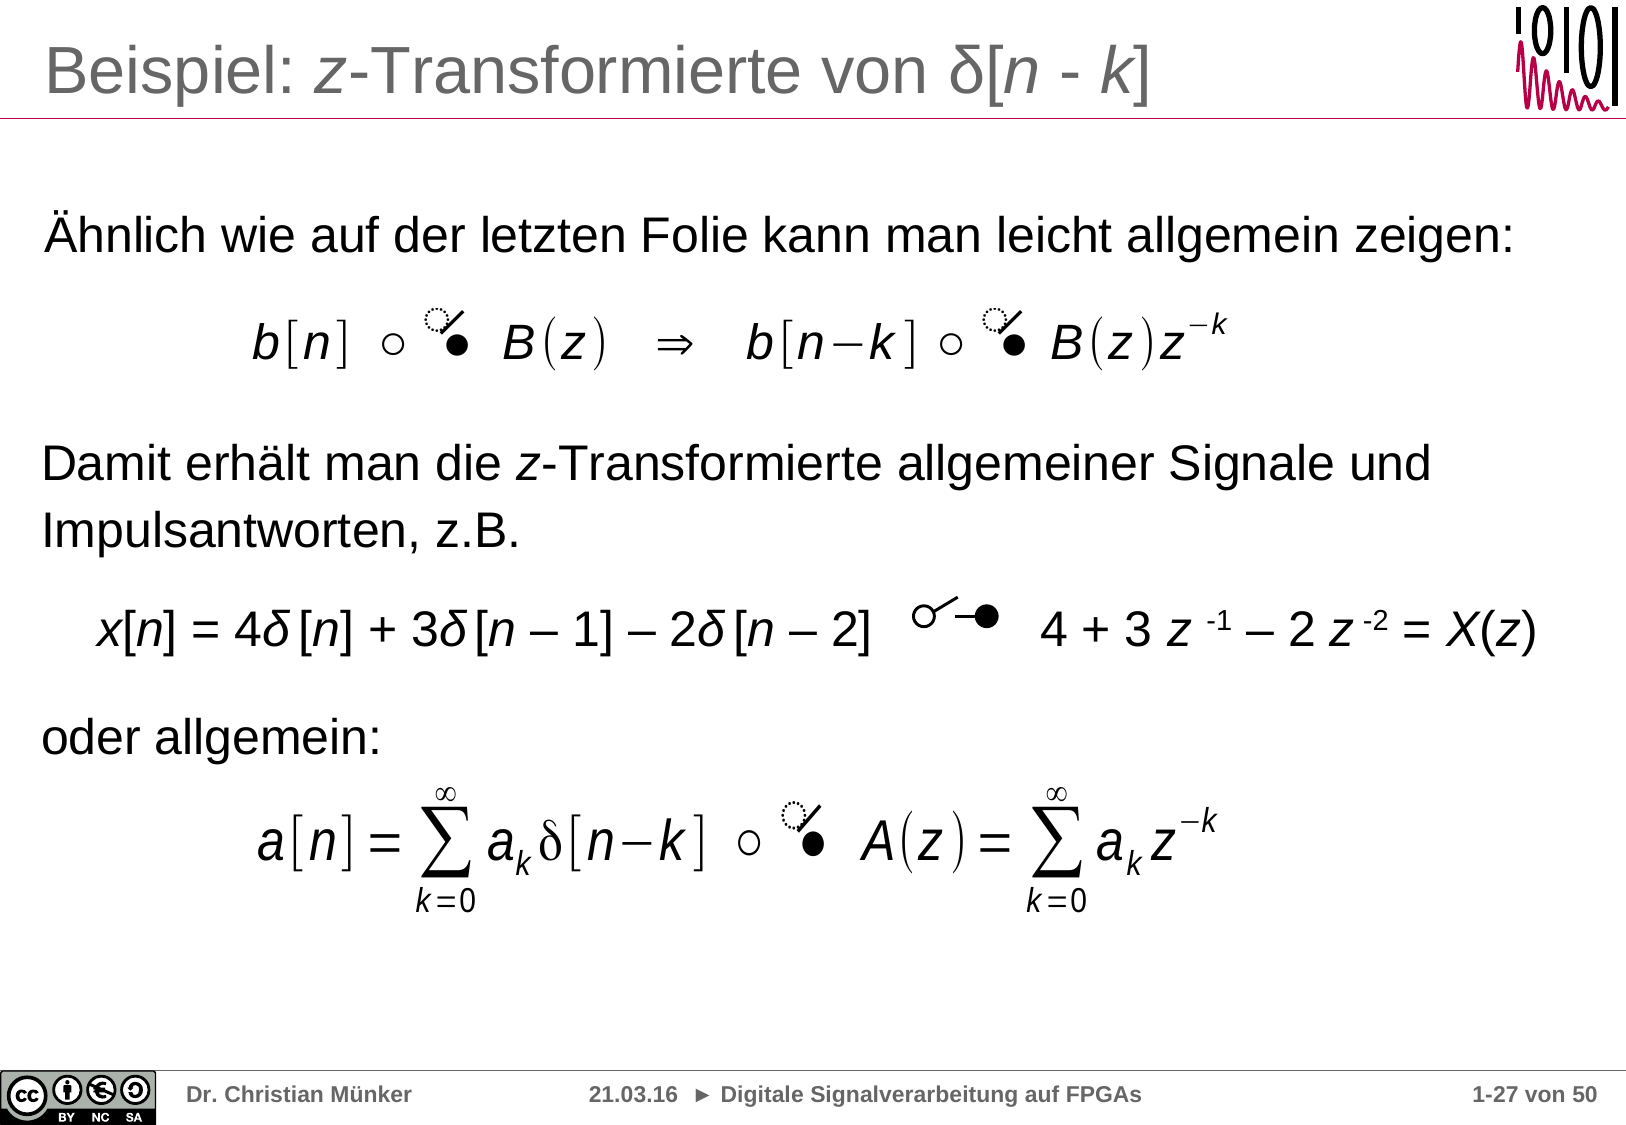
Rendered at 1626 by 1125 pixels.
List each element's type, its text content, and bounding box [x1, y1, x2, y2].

text_box [976, 605, 998, 627]
text_box [913, 605, 935, 627]
title Beispiel: z-Transformierte von δ[n - k] [44, 10, 1299, 137]
list Damit erhält man die z-Transformierte allgemeiner Signale und Impulsantworten, z.B. x[n] = 4δ [n] + 3δ [n – 1] – 2δ [n – 2] 4 + 3 z -1 – 2 z -2 = X(z) oder allgemein: [41, 424, 1577, 747]
picture [1512, 0, 1625, 114]
list Ähnlich wie auf der letzten Folie kann man leicht allgemein zeigen: [44, 196, 1581, 253]
chart [251, 785, 1226, 921]
chart [200, 308, 1236, 372]
